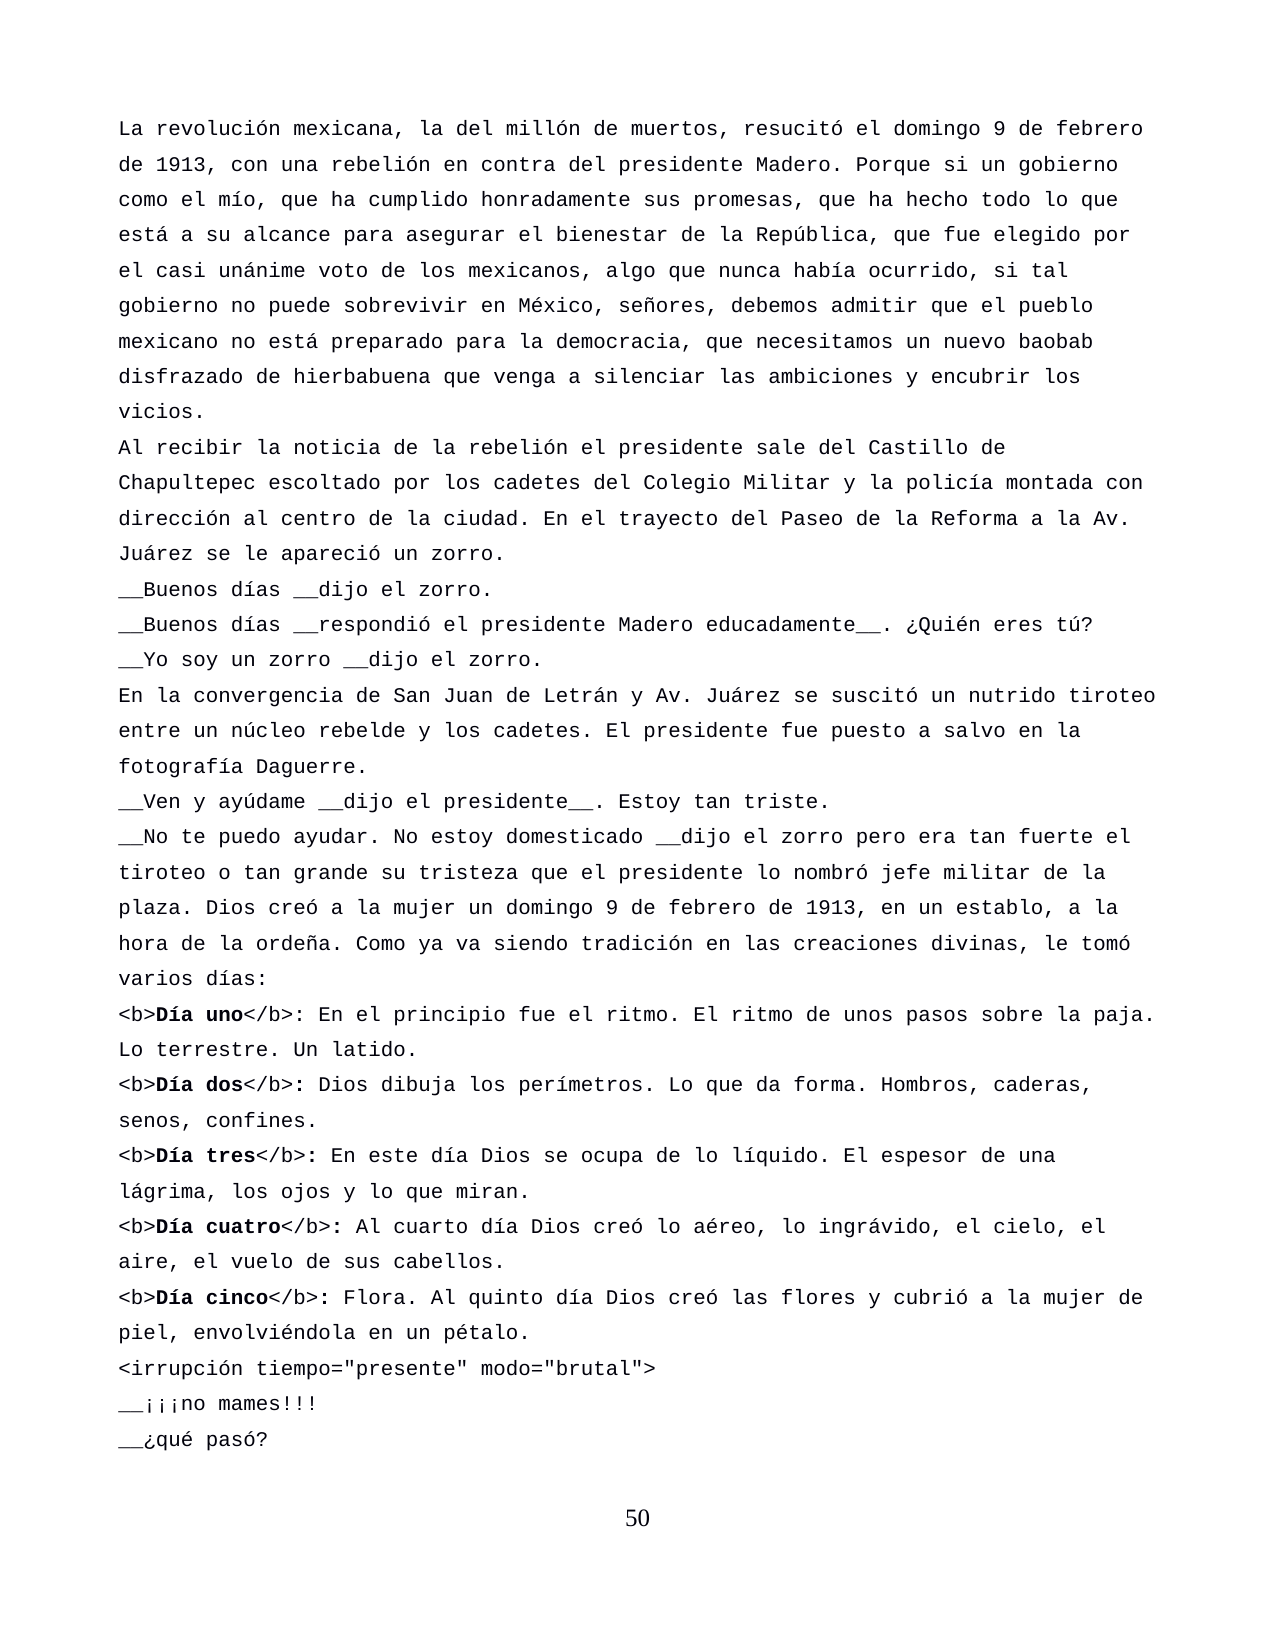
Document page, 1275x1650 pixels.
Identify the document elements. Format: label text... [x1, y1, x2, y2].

text En la convergencia de San Juan de Letrán y Av. Juárez se suscitó un nutrido tiroteo entre un núcleo rebelde y los cadetes. El presidente fue puesto a salvo en la fotografía Daguerre. [118, 685, 1157, 779]
text Chapultepec escoltado por los cadetes del Colegio Militar y la policía montada con dirección al centro de la ciudad. En el trayecto del Paseo de la Reforma a la Av. [118, 472, 1157, 531]
text __Ven y ayúdame __dijo el presidente__. Estoy tan triste. [118, 791, 1157, 815]
text <b>Día dos</b>: Dios dibuja los perímetros. Lo que da forma. Hombros, caderas, senos, confines. [118, 1074, 1157, 1133]
text __¡¡¡no mames!!! [118, 1393, 1157, 1417]
text __¿qué pasó? [118, 1428, 1157, 1452]
text Al recibir la noticia de la rebelión el presidente sale del Castillo de [118, 437, 1157, 461]
text __Buenos días __dijo el zorro. [118, 578, 1157, 602]
text <b>Día uno</b>: En el principio fue el ritmo. El ritmo de unos pasos sobre la paja. Lo terrestre. Un latido. [118, 1003, 1157, 1063]
text Juárez se le apareció un zorro. [118, 543, 1157, 567]
text La revolución mexicana, la del millón de muertos, resucitó el domingo 9 de febrero de 1913, con una rebelión en contra del presidente Madero. Porque si un gobierno como el mío, que ha cumplido honradamente sus promesas, que ha hecho todo lo que está a su alcance para asegurar el bienestar de la República, que fue elegido por el casi unánime voto de los mexicanos, algo que nunca había ocurrido, si tal gobierno no puede sobrevivir en México, señores, debemos admitir que el pueblo mexicano no está preparado para la democracia, que necesitamos un nuevo baobab disfrazado de hierbabuena que venga a silenciar las ambiciones y encubrir los vicios. [118, 118, 1157, 425]
text <b>Día cuatro</b>: Al cuarto día Dios creó lo aéreo, lo ingrávido, el cielo, el aire, el vuelo de sus cabellos. [118, 1216, 1157, 1275]
text __Yo soy un zorro __dijo el zorro. [118, 649, 1157, 673]
text __Buenos días __respondió el presidente Madero educadamente__. ¿Quién eres tú? [118, 614, 1157, 638]
text <b>Día tres</b>: En este día Dios se ocupa de lo líquido. El espesor de una lágrima, los ojos y lo que miran. [118, 1145, 1157, 1204]
text <irrupción tiempo="presente" modo="brutal"> [118, 1358, 1157, 1381]
text <b>Día cinco</b>: Flora. Al quinto día Dios creó las flores y cubrió a la mujer de piel, envolviéndola en un pétalo. [118, 1287, 1157, 1346]
text __No te puedo ayudar. No estoy domesticado __dijo el zorro pero era tan fuerte el tiroteo o tan grande su tristeza que el presidente lo nombró jefe militar de la plaza. Dios creó a la mujer un domingo 9 de febrero de 1913, en un establo, a la hora de la ordeña. Como ya va siendo tradición en las creaciones divinas, le tomó varios días: [118, 826, 1157, 992]
